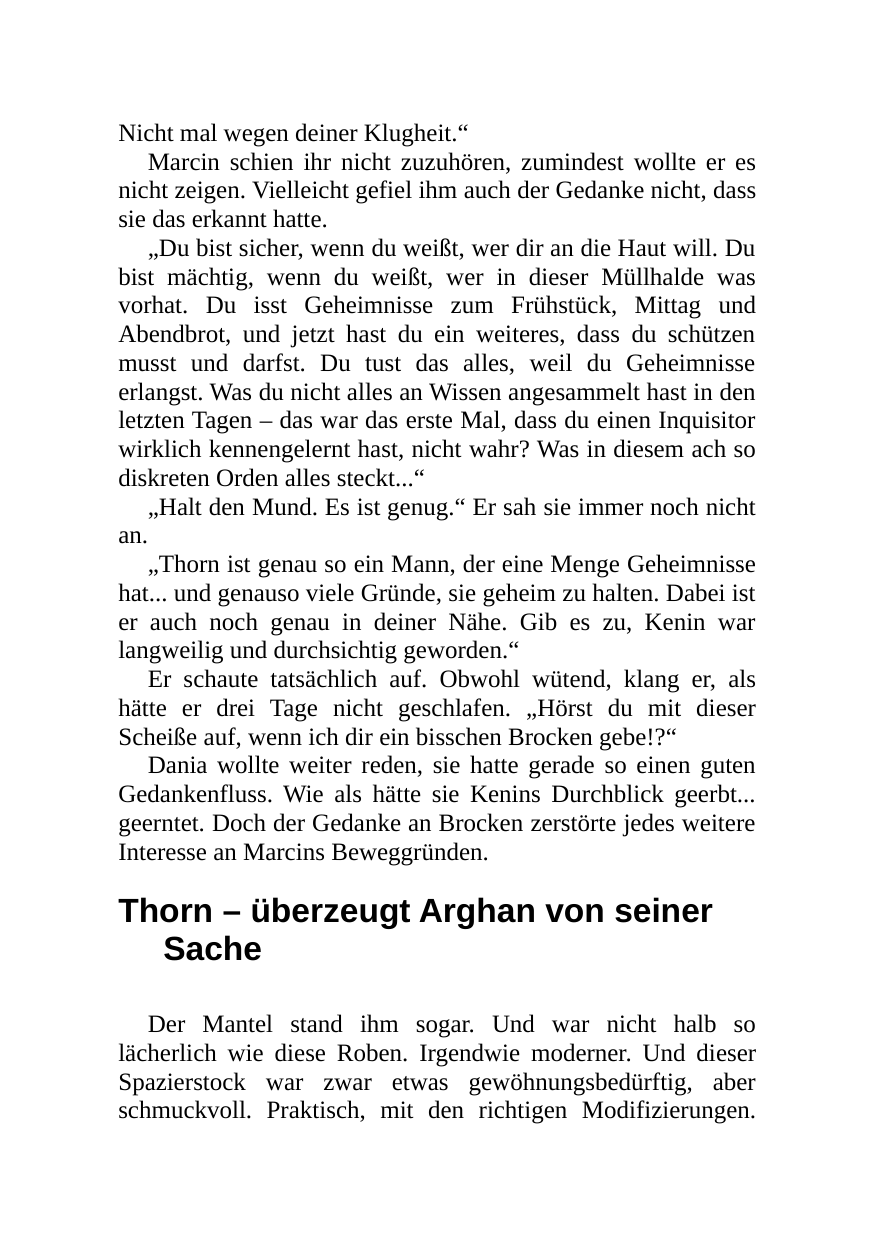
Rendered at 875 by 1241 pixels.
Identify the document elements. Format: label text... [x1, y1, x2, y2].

text „Halt den Mund. Es ist genug.“ Er sah sie immer noch nicht an. [118, 492, 756, 549]
text Dania wollte weiter reden, sie hatte gerade so einen guten Gedankenfluss. Wie als hätte sie Kenins Durchblick geerbt... geerntet. Doch der Gedanke an Brocken zerstörte jedes weitere Interesse an Marcins Beweggründen. [118, 751, 756, 866]
subtitle Thorn – überzeugt Arghan von seiner Sache [118, 891, 756, 968]
text Er schaute tatsächlich auf. Obwohl wütend, klang er, als hätte er drei Tage nicht geschlafen. „Hörst du mit dieser Scheiße auf, wenn ich dir ein bisschen Brocken gebe!?“ [118, 664, 756, 751]
text Der Mantel stand ihm sogar. Und war nicht halb so lächerlich wie diese Roben. Irgendwie moderner. Und dieser Spazierstock war zwar etwas gewöhnungsbedürftig, aber schmuckvoll. Praktisch, mit den richtigen Modifizierungen. [118, 1009, 756, 1124]
text „Thorn ist genau so ein Mann, der eine Menge Geheimnisse hat... und genauso viele Gründe, sie geheim zu halten. Dabei ist er auch noch genau in deiner Nähe. Gib es zu, Kenin war langweilig und durchsichtig geworden.“ [118, 549, 756, 664]
text „Du bist sicher, wenn du weißt, wer dir an die Haut will. Du bist mächtig, wenn du weißt, wer in dieser Müllhalde was vorhat. Du isst Geheimnisse zum Frühstück, Mittag und Abendbrot, und jetzt hast du ein weiteres, dass du schützen musst und darfst. Du tust das alles, weil du Geheimnisse erlangst. Was du nicht alles an Wissen angesammelt hast in den letzten Tagen – das war das erste Mal, dass du einen Inquisitor wirklich kennengelernt hast, nicht wahr? Was in diesem ach so diskreten Orden alles steckt...“ [118, 233, 756, 492]
text Nicht mal wegen deiner Klugheit.“ [118, 118, 756, 147]
text Marcin schien ihr nicht zuzuhören, zumindest wollte er es nicht zeigen. Vielleicht gefiel ihm auch der Gedanke nicht, dass sie das erkannt hatte. [118, 147, 756, 233]
